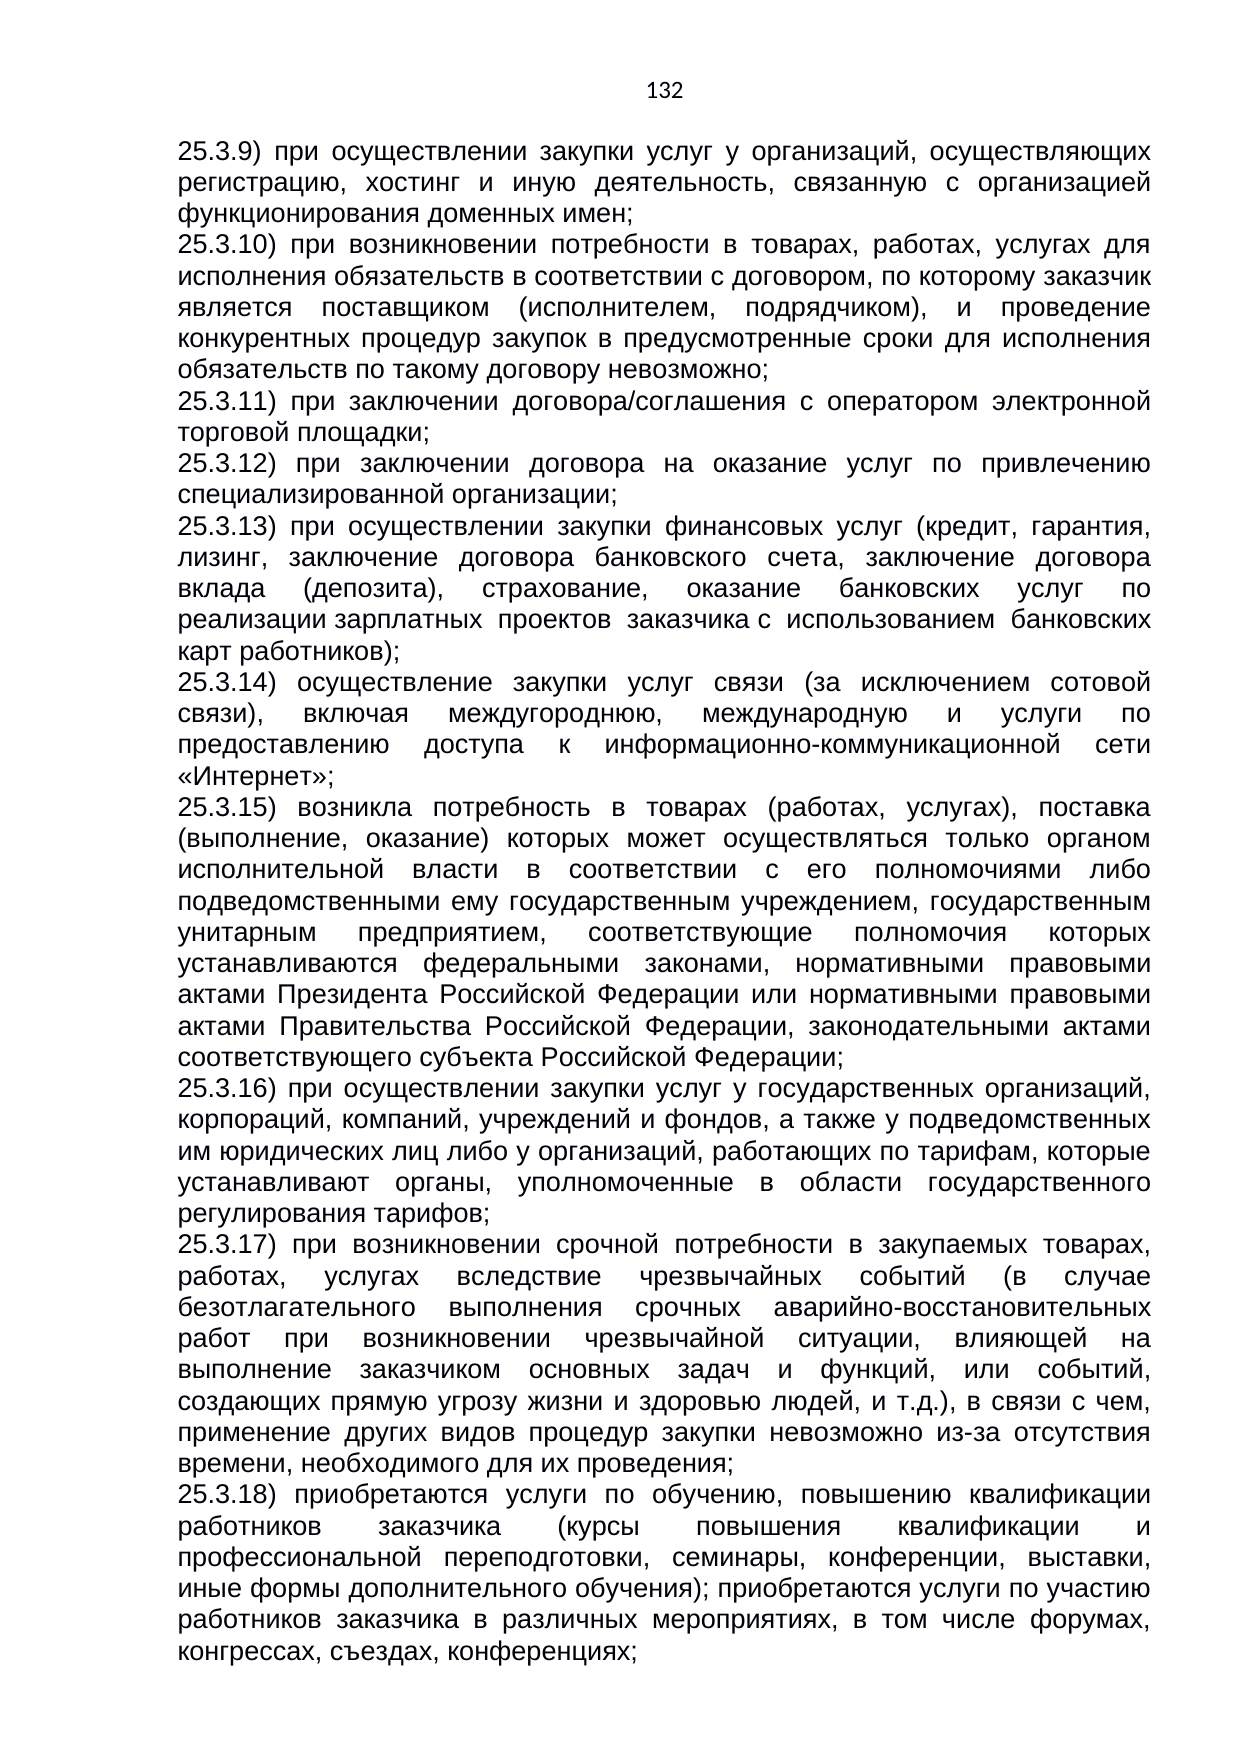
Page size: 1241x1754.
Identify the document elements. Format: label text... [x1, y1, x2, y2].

text 25.3.18) приобретаются услуги по обучению, повышению квалификации работников заказчика (курсы повышения квалификации и профессиональной переподготовки, семинары, конференции, выставки, иные формы дополнительного обучения); приобретаются услуги по участию работников заказчика в различных мероприятиях, в том числе форумах, конгрессах, съездах, конференциях; [177, 1478, 1152, 1666]
text 25.3.12) при заключении договора на оказание услуг по привлечению специализированной организации; [177, 447, 1152, 510]
text 25.3.17) при возникновении срочной потребности в закупаемых товарах, работах, услугах вследствие чрезвычайных событий (в случае безотлагательного выполнения срочных аварийно-восстановительных работ при возникновении чрезвычайной ситуации, влияющей на выполнение заказчиком основных задач и функций, или событий, создающих прямую угрозу жизни и здоровью людей, и т.д.), в связи с чем, применение других видов процедур закупки невозможно из-за отсутствия времени, необходимого для их проведения; [177, 1228, 1152, 1478]
text 25.3.16) при осуществлении закупки услуг у государственных организаций, корпораций, компаний, учреждений и фондов, а также у подведомственных им юридических лиц либо у организаций, работающих по тарифам, которые устанавливают органы, уполномоченные в области государственного регулирования тарифов; [177, 1072, 1152, 1228]
text 25.3.11) при заключении договора/соглашения с оператором электронной торговой площадки; [177, 385, 1152, 447]
text 25.3.10) при возникновении потребности в товарах, работах, услугах для исполнения обязательств в соответствии с договором, по которому заказчик является поставщиком (исполнителем, подрядчиком), и проведение конкурентных процедур закупок в предусмотренные сроки для исполнения обязательств по такому договору невозможно; [177, 228, 1152, 385]
text 25.3.14) осуществление закупки услуг связи (за исключением сотовой связи), включая междугороднюю, международную и услуги по предоставлению доступа к информационно-коммуникационной сети «Интернет»; [177, 666, 1152, 791]
text 25.3.13) при осуществлении закупки финансовых услуг (кредит, гарантия, лизинг, заключение договора банковского счета, заключение договора вклада (депозита), страхование, оказание банковских услуг по реализации зарплатных проектов заказчика с использованием банковских карт работников); [177, 510, 1152, 666]
text 25.3.15) возникла потребность в товарах (работах, услугах), поставка (выполнение, оказание) которых может осуществляться только органом исполнительной власти в соответствии с его полномочиями либо подведомственными ему государственным учреждением, государственным унитарным предприятием, соответствующие полномочия которых устанавливаются федеральными законами, нормативными правовыми актами Президента Российской Федерации или нормативными правовыми актами Правительства Российской Федерации, законодательными актами соответствующего субъекта Российской Федерации; [177, 791, 1152, 1072]
text 25.3.9) при осуществлении закупки услуг у организаций, осуществляющих регистрацию, хостинг и иную деятельность, связанную с организацией функционирования доменных имен; [177, 135, 1152, 228]
